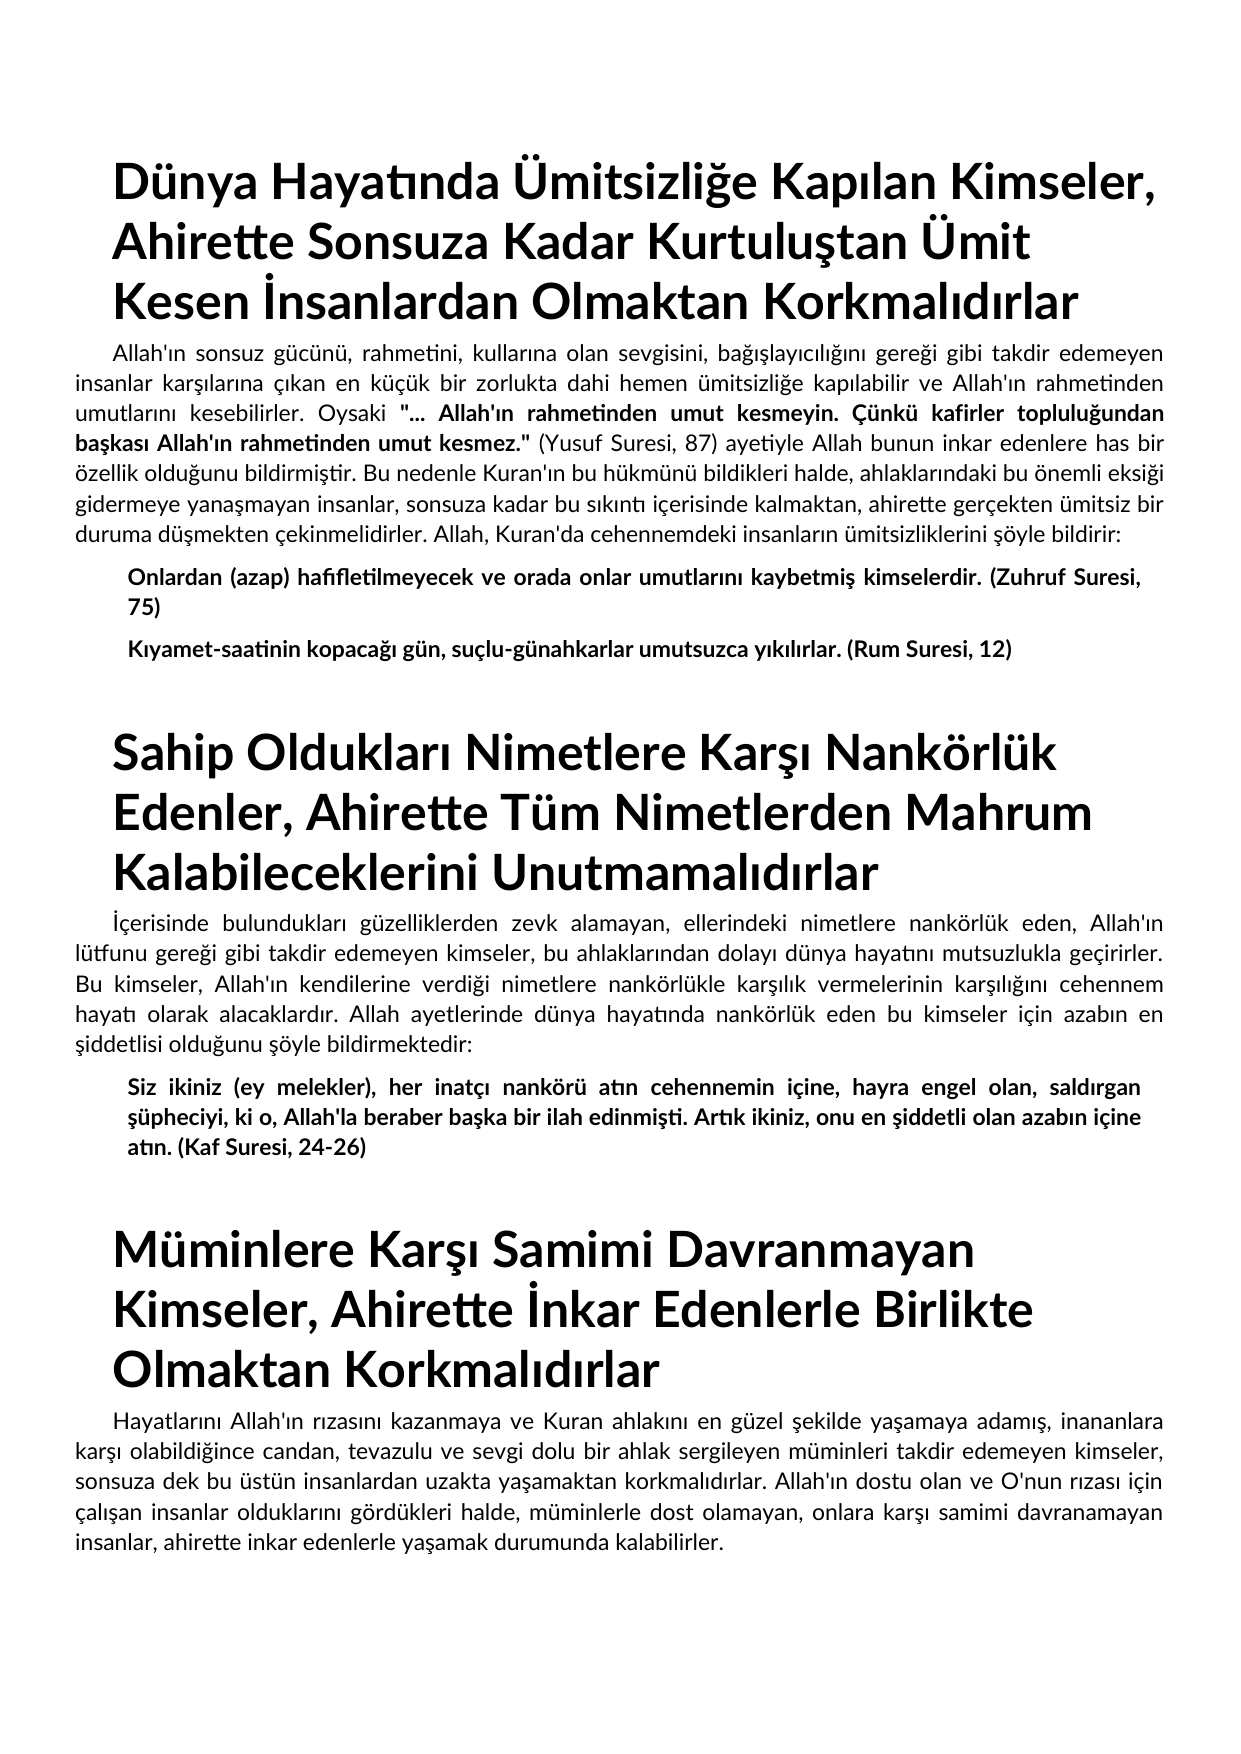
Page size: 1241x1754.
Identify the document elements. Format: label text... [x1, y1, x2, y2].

subtitle Müminlere Karşı Samimi Davranmayan Kimseler, Ahirette İnkar Edenlerle Birlikte Olmaktan Korkmalıdırlar [112, 1218, 1165, 1398]
text Allah'ın sonsuz gücünü, rahmetini, kullarına olan sevgisini, bağışlayıcılığını gereği gibi takdir edemeyen insanlar karşılarına çıkan en küçük bir zorlukta dahi hemen ümitsizliğe kapılabilir ve Allah'ın rahmetinden umutlarını kesebilirler. Oysaki "... Allah'ın rahmetinden umut kesmeyin. Çünkü kafirler topluluğundan başkası Allah'ın rahmetinden umut kesmez." (Yusuf Suresi, 87) ayetiyle Allah bunun inkar edenlere has bir özellik olduğunu bildirmiştir. Bu nedenle Kuran'ın bu hükmünü bildikleri halde, ahlaklarındaki bu önemli eksiği gidermeye yanaşmayan insanlar, sonsuza kadar bu sıkıntı içerisinde kalmaktan, ahirette gerçekten ümitsiz bir duruma düşmekten çekinmelidirler. Allah, Kuran'da cehennemdeki insanların ümitsizliklerini şöyle bildirir: [75, 338, 1165, 547]
text Kıyamet-saatinin kopacağı gün, suçlu-günahkarlar umutsuzca yıkılırlar. (Rum Suresi, 12) [127, 635, 1143, 663]
subtitle Sahip Oldukları Nimetlere Karşı Nankörlük Edenler, Ahirette Tüm Nimetlerden Mahrum Kalabileceklerini Unutmamalıdırlar [112, 721, 1165, 901]
subtitle Dünya Hayatında Ümitsizliğe Kapılan Kimseler, Ahirette Sonsuza Kadar Kurtuluştan Ümit Kesen İnsanlardan Olmaktan Korkmalıdırlar [112, 150, 1165, 330]
text Onlardan (azap) hafifletilmeyecek ve orada onlar umutlarını kaybetmiş kimselerdir. (Zuhruf Suresi, 75) [127, 562, 1143, 620]
text Siz ikiniz (ey melekler), her inatçı nankörü atın cehennemin içine, hayra engel olan, saldırgan şüpheciyi, ki o, Allah'la beraber başka bir ilah edinmişti. Artık ikiniz, onu en şiddetli olan azabın içine atın. (Kaf Suresi, 24-26) [127, 1072, 1143, 1160]
text Hayatlarını Allah'ın rızasını kazanmaya ve Kuran ahlakını en güzel şekilde yaşamaya adamış, inananlara karşı olabildiğince candan, tevazulu ve sevgi dolu bir ahlak sergileyen müminleri takdir edemeyen kimseler, sonsuza dek bu üstün insanlardan uzakta yaşamaktan korkmalıdırlar. Allah'ın dostu olan ve O'nun rızası için çalışan insanlar olduklarını gördükleri halde, müminlerle dost olamayan, onlara karşı samimi davranamayan insanlar, ahirette inkar edenlerle yaşamak durumunda kalabilirler. [75, 1407, 1165, 1555]
text İçerisinde bulundukları güzelliklerden zevk alamayan, ellerindeki nimetlere nankörlük eden, Allah'ın lütfunu gereği gibi takdir edemeyen kimseler, bu ahlaklarından dolayı dünya hayatını mutsuzlukla geçirirler. Bu kimseler, Allah'ın kendilerine verdiği nimetlere nankörlükle karşılık vermelerinin karşılığını cehennem hayatı olarak alacaklardır. Allah ayetlerinde dünya hayatında nankörlük eden bu kimseler için azabın en şiddetlisi olduğunu şöyle bildirmektedir: [75, 909, 1165, 1057]
